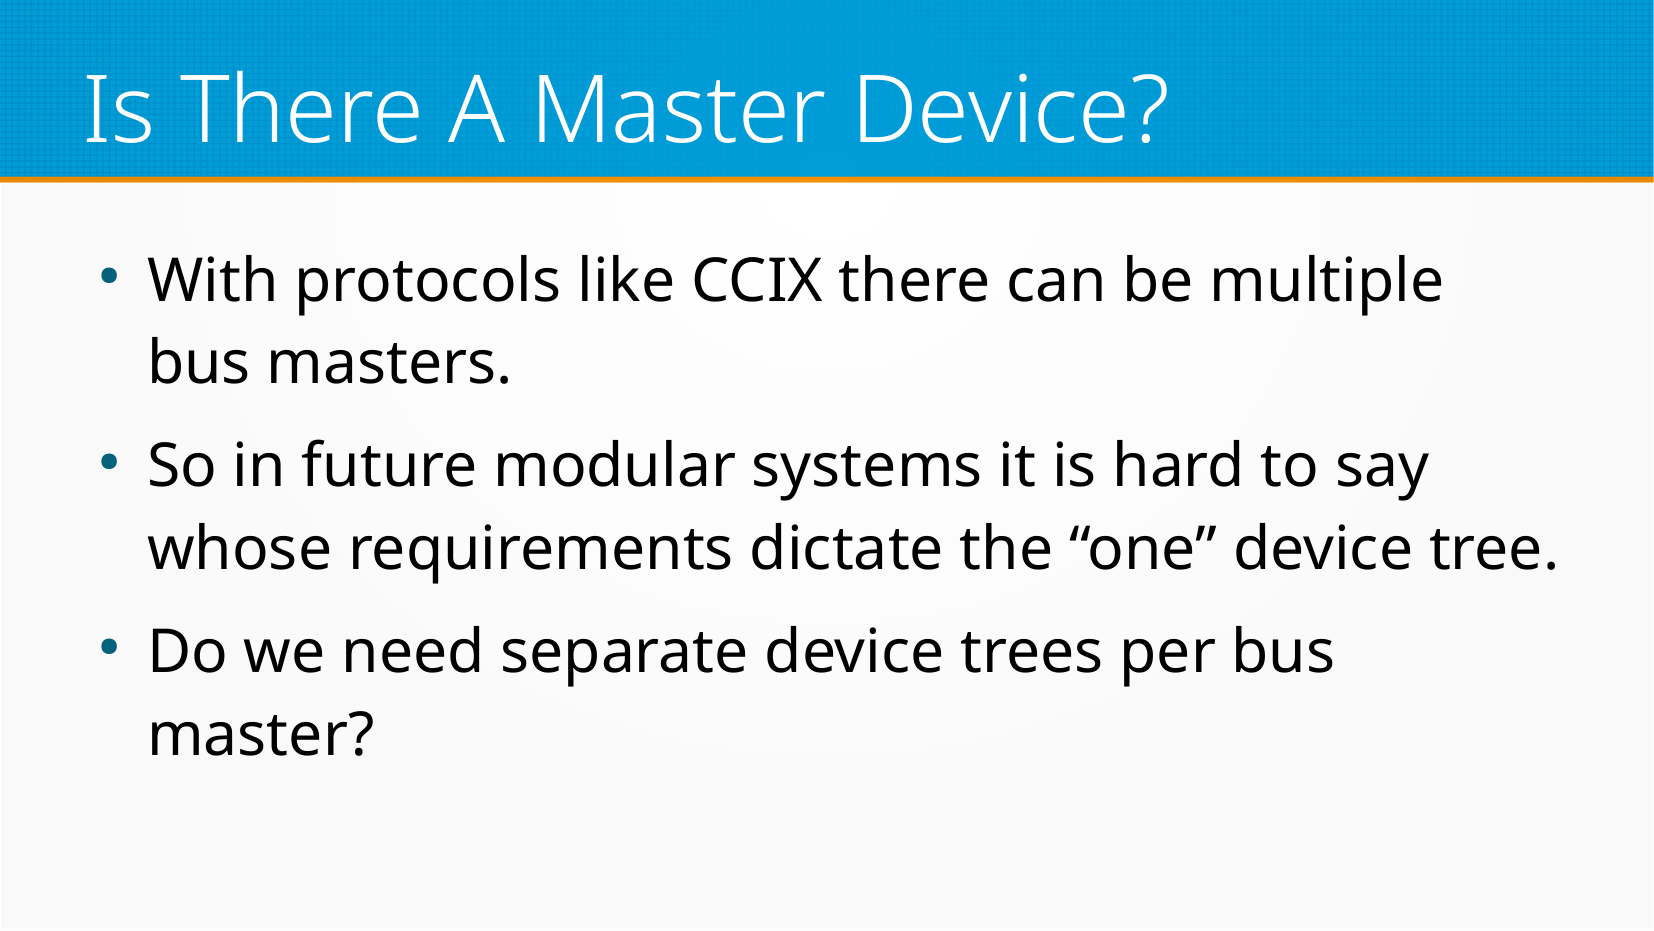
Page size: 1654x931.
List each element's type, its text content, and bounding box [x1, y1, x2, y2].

picture [0, 177, 1654, 931]
list With protocols like CCIX there can be multiple bus masters. So in future modular systems it is hard to say whose requirements dictate the “one” device tree. Do we need separate device trees per bus master? [82, 236, 1563, 811]
title Is There A Master Device? [82, 14, 1571, 171]
